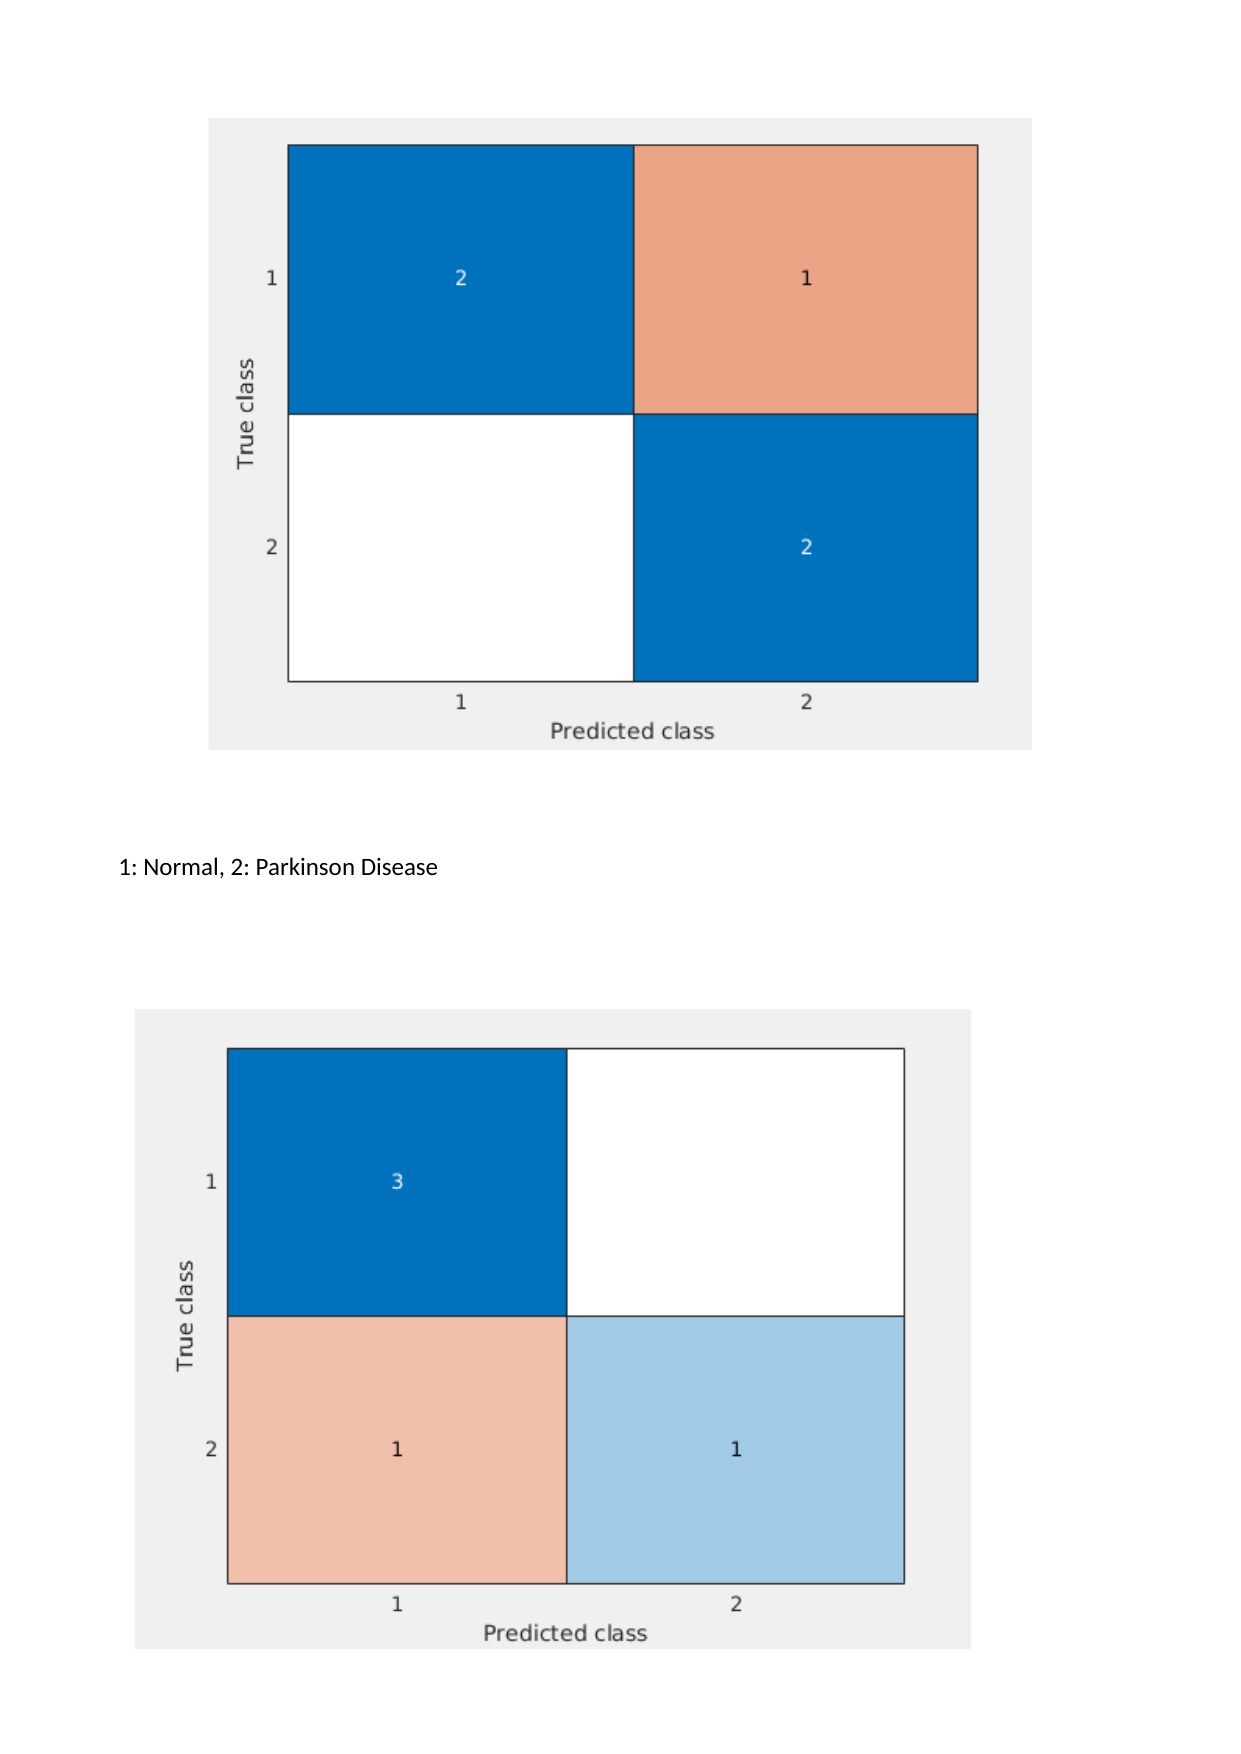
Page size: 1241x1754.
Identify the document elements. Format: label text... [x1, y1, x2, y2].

text 1: Normal, 2: Parkinson Disease [118, 852, 1122, 882]
picture [208, 118, 1032, 750]
picture [135, 1009, 971, 1649]
